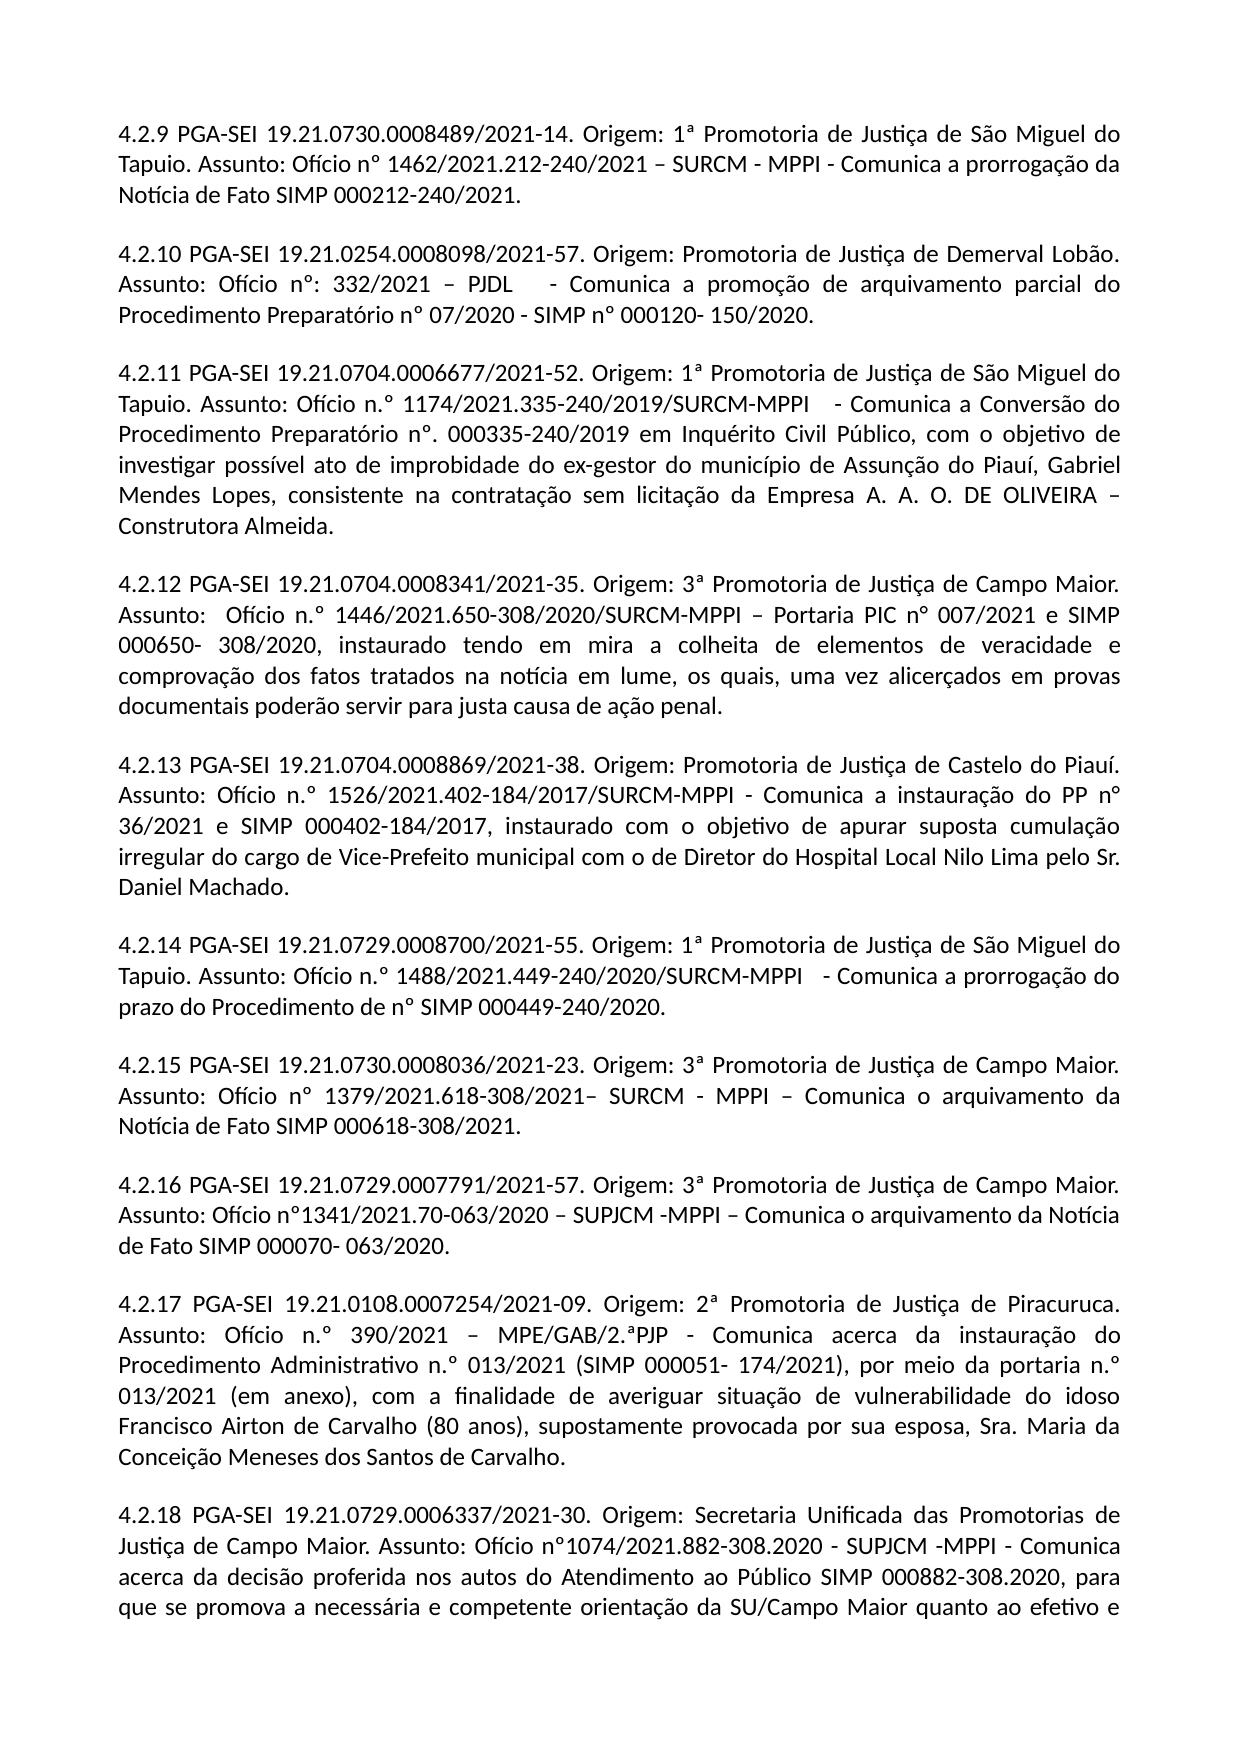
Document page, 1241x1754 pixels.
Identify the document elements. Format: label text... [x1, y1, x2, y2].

text 4.2.14 PGA-SEI 19.21.0729.0008700/2021-55. Origem: 1ª Promotoria de Justiça de São Miguel do Tapuio. Assunto: Ofício n.º 1488/2021.449-240/2020/SURCM-MPPI - Comunica a prorrogação do prazo do Procedimento de nº SIMP 000449-240/2020. [118, 930, 1122, 1021]
text 4.2.17 PGA-SEI 19.21.0108.0007254/2021-09. Origem: 2ª Promotoria de Justiça de Piracuruca. Assunto: Ofício n.º 390/2021 – MPE/GAB/2.ªPJP - Comunica acerca da instauração do Procedimento Administrativo n.º 013/2021 (SIMP 000051- 174/2021), por meio da portaria n.º 013/2021 (em anexo), com a finalidade de averiguar situação de vulnerabilidade do idoso Francisco Airton de Carvalho (80 anos), supostamente provocada por sua esposa, Sra. Maria da Conceição Meneses dos Santos de Carvalho. [118, 1288, 1122, 1472]
text 4.2.11 PGA-SEI 19.21.0704.0006677/2021-52. Origem: 1ª Promotoria de Justiça de São Miguel do Tapuio. Assunto: Ofício n.º 1174/2021.335-240/2019/SURCM-MPPI - Comunica a Conversão do Procedimento Preparatório nº. 000335-240/2019 em Inquérito Civil Público, com o objetivo de investigar possível ato de improbidade do ex-gestor do município de Assunção do Piauí, Gabriel Mendes Lopes, consistente na contratação sem licitação da Empresa A. A. O. DE OLIVEIRA – Construtora Almeida. [118, 357, 1122, 540]
text 4.2.9 PGA-SEI 19.21.0730.0008489/2021-14. Origem: 1ª Promotoria de Justiça de São Miguel do Tapuio. Assunto: Ofício nº 1462/2021.212-240/2021 – SURCM - MPPI - Comunica a prorrogação da Notícia de Fato SIMP 000212-240/2021. [118, 118, 1122, 210]
text 4.2.15 PGA-SEI 19.21.0730.0008036/2021-23. Origem: 3ª Promotoria de Justiça de Campo Maior. Assunto: Ofício nº 1379/2021.618-308/2021– SURCM - MPPI – Comunica o arquivamento da Notícia de Fato SIMP 000618-308/2021. [118, 1049, 1122, 1141]
text 4.2.13 PGA-SEI 19.21.0704.0008869/2021-38. Origem: Promotoria de Justiça de Castelo do Piauí. Assunto: Ofício n.º 1526/2021.402-184/2017/SURCM-MPPI - Comunica a instauração do PP n° 36/2021 e SIMP 000402-184/2017, instaurado com o objetivo de apurar suposta cumulação irregular do cargo de Vice-Prefeito municipal com o de Diretor do Hospital Local Nilo Lima pelo Sr. Daniel Machado. [118, 749, 1122, 902]
text 4.2.16 PGA-SEI 19.21.0729.0007791/2021-57. Origem: 3ª Promotoria de Justiça de Campo Maior. Assunto: Ofício nº1341/2021.70-063/2020 – SUPJCM -MPPI – Comunica o arquivamento da Notícia de Fato SIMP 000070- 063/2020. [118, 1169, 1122, 1260]
text 4.2.10 PGA-SEI 19.21.0254.0008098/2021-57. Origem: Promotoria de Justiça de Demerval Lobão. Assunto: Ofício nº: 332/2021 – PJDL - Comunica a promoção de arquivamento parcial do Procedimento Preparatório nº 07/2020 - SIMP nº 000120- 150/2020. [118, 238, 1122, 329]
text 4.2.12 PGA-SEI 19.21.0704.0008341/2021-35. Origem: 3ª Promotoria de Justiça de Campo Maior. Assunto: Ofício n.º 1446/2021.650-308/2020/SURCM-MPPI – Portaria PIC n° 007/2021 e SIMP 000650- 308/2020, instaurado tendo em mira a colheita de elementos de veracidade e comprovação dos fatos tratados na notícia em lume, os quais, uma vez alicerçados em provas documentais poderão servir para justa causa de ação penal. [118, 568, 1122, 721]
text 4.2.18 PGA-SEI 19.21.0729.0006337/2021-30. Origem: Secretaria Unificada das Promotorias de Justiça de Campo Maior. Assunto: Ofício nº1074/2021.882-308.2020 - SUPJCM -MPPI - Comunica acerca da decisão proferida nos autos do Atendimento ao Público SIMP 000882-308.2020, para que se promova a necessária e competente orientação da SU/Campo Maior quanto ao efetivo e [118, 1499, 1122, 1622]
